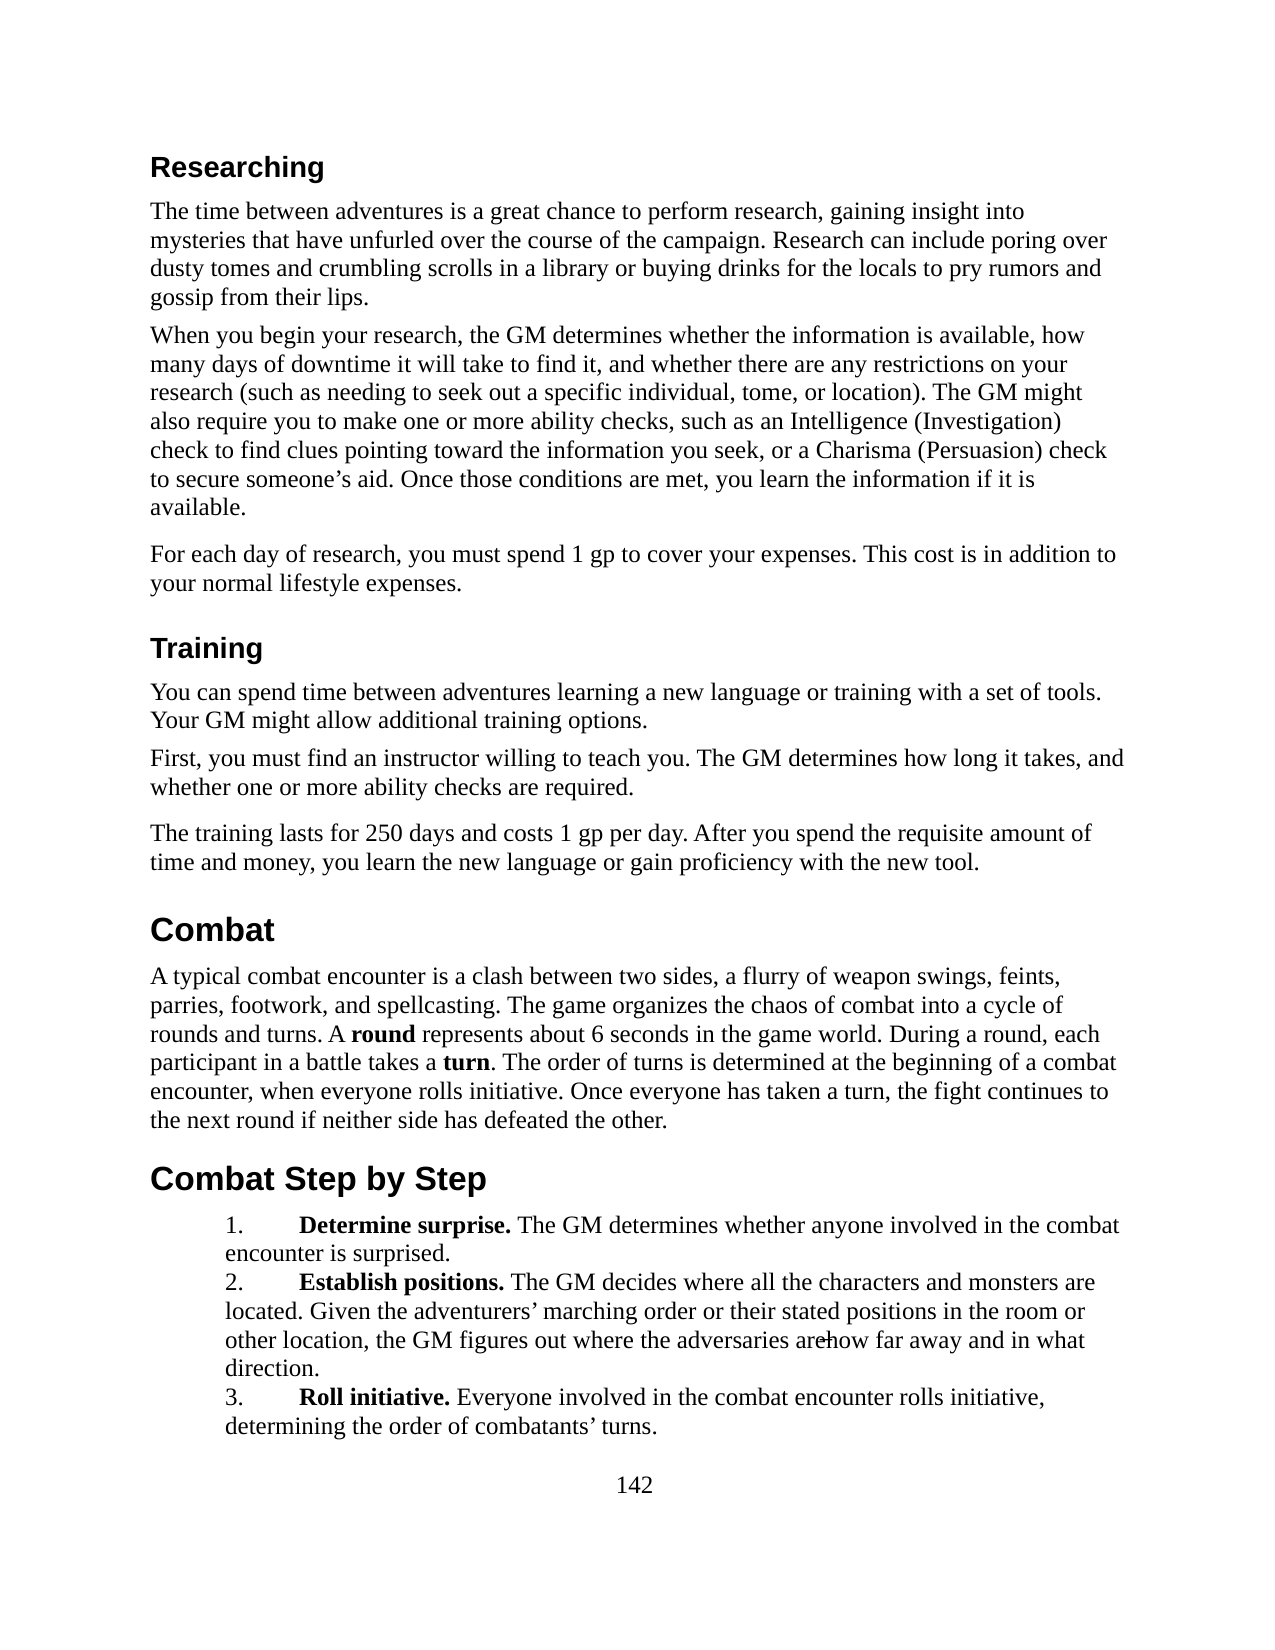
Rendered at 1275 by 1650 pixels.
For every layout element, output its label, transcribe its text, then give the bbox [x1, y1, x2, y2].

list Determine surprise. The GM determines whether anyone involved in the combat encounter is surprised. [225, 1210, 1125, 1267]
text For each day of research, you must spend 1 gp to cover your expenses. This cost is in addition to your normal lifestyle expenses. [150, 539, 1125, 597]
text A typical combat encounter is a clash between two sides, a flurry of weapon swings, feints, parries, footwork, and spellcasting. The game organizes the chaos of combat into a cycle of rounds and turns. A round represents about 6 seconds in the game world. During a round, each participant in a battle takes a turn. The order of turns is determined at the beginning of a combat encounter, when everyone rolls initiative. Once everyone has taken a turn, the fight continues to the next round if neither side has defeated the other. [150, 961, 1125, 1134]
list Roll initiative. Everyone involved in the combat encounter rolls initiative, determining the order of combatants’ turns. [225, 1382, 1125, 1440]
subtitle Training [150, 631, 1125, 664]
text The training lasts for 250 days and costs 1 gp per day. After you spend the requisite amount of time and money, you learn the new language or gain proficiency with the new tool. [150, 818, 1125, 876]
text You can spend time between adventures learning a new language or training with a set of tools. Your GM might allow additional training options. [150, 677, 1125, 734]
text When you begin your research, the GM determines whether the information is available, how many days of downtime it will take to find it, and whether there are any restrictions on your research (such as needing to seek out a specific individual, tome, or location). The GM might also require you to make one or more ability checks, such as an Intelligence (Investigation) check to find clues pointing toward the information you seek, or a Charisma (Persuasion) check to secure someone’s aid. Once those conditions are met, you learn the information if it is available. [150, 320, 1125, 521]
subtitle Researching [150, 150, 1125, 183]
list Establish positions. The GM decides where all the characters and monsters are located. Given the adventurers’ marching order or their stated positions in the room or other location, the GM figures out where the adversaries are̶how far away and in what direction. [225, 1267, 1125, 1382]
text The time between adventures is a great chance to perform research, gaining insight into mysteries that have unfurled over the course of the campaign. Research can include poring over dusty tomes and crumbling scrolls in a library or buying drinks for the locals to pry rumors and gossip from their lips. [150, 196, 1125, 311]
subtitle Combat [150, 910, 1125, 949]
text First, you must find an instructor willing to teach you. The GM determines how long it takes, and whether one or more ability checks are required. [150, 743, 1125, 801]
subtitle Combat Step by Step [150, 1159, 1125, 1197]
